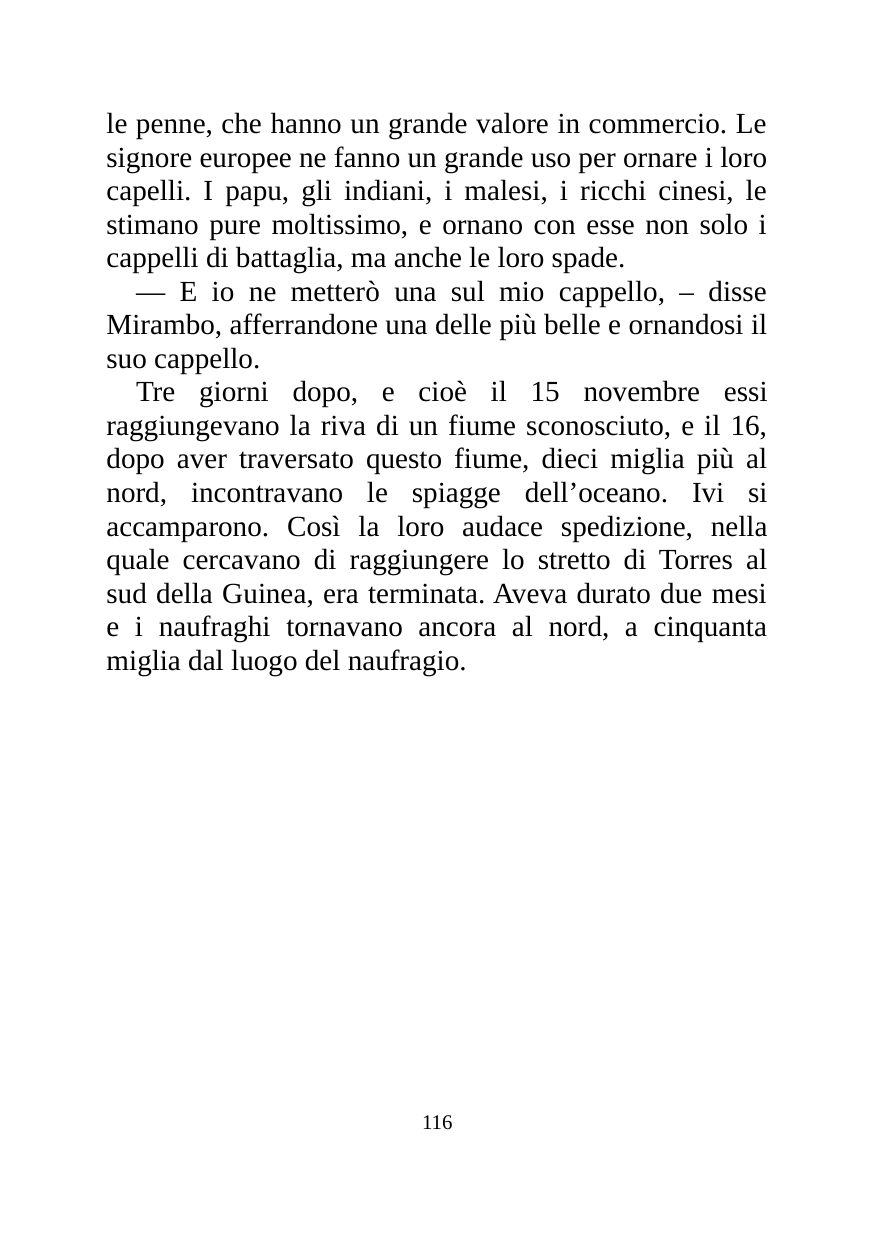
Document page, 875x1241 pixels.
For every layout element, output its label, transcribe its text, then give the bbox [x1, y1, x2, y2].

text le penne, che hanno un grande valore in commercio. Le signore europee ne fanno un grande uso per ornare i loro capelli. I papu, gli indiani, i malesi, i ricchi cinesi, le stimano pure moltissimo, e ornano con esse non solo i cappelli di battaglia, ma anche le loro spade. [106, 106, 768, 274]
text — E io ne metterò una sul mio cappello, – disse Mirambo, afferrandone una delle più belle e ornandosi il suo cappello. [106, 274, 768, 374]
text Tre giorni dopo, e cioè il 15 novembre essi raggiungevano la riva di un fiume sconosciuto, e il 16, dopo aver traversato questo fiume, dieci miglia più al nord, incontravano le spiagge dell’oceano. Ivi si accamparono. Così la loro audace spedizione, nella quale cercavano di raggiungere lo stretto di Torres al sud della Guinea, era terminata. Aveva durato due mesi e i naufraghi tornavano ancora al nord, a cinquanta miglia dal luogo del naufragio. [106, 374, 768, 676]
